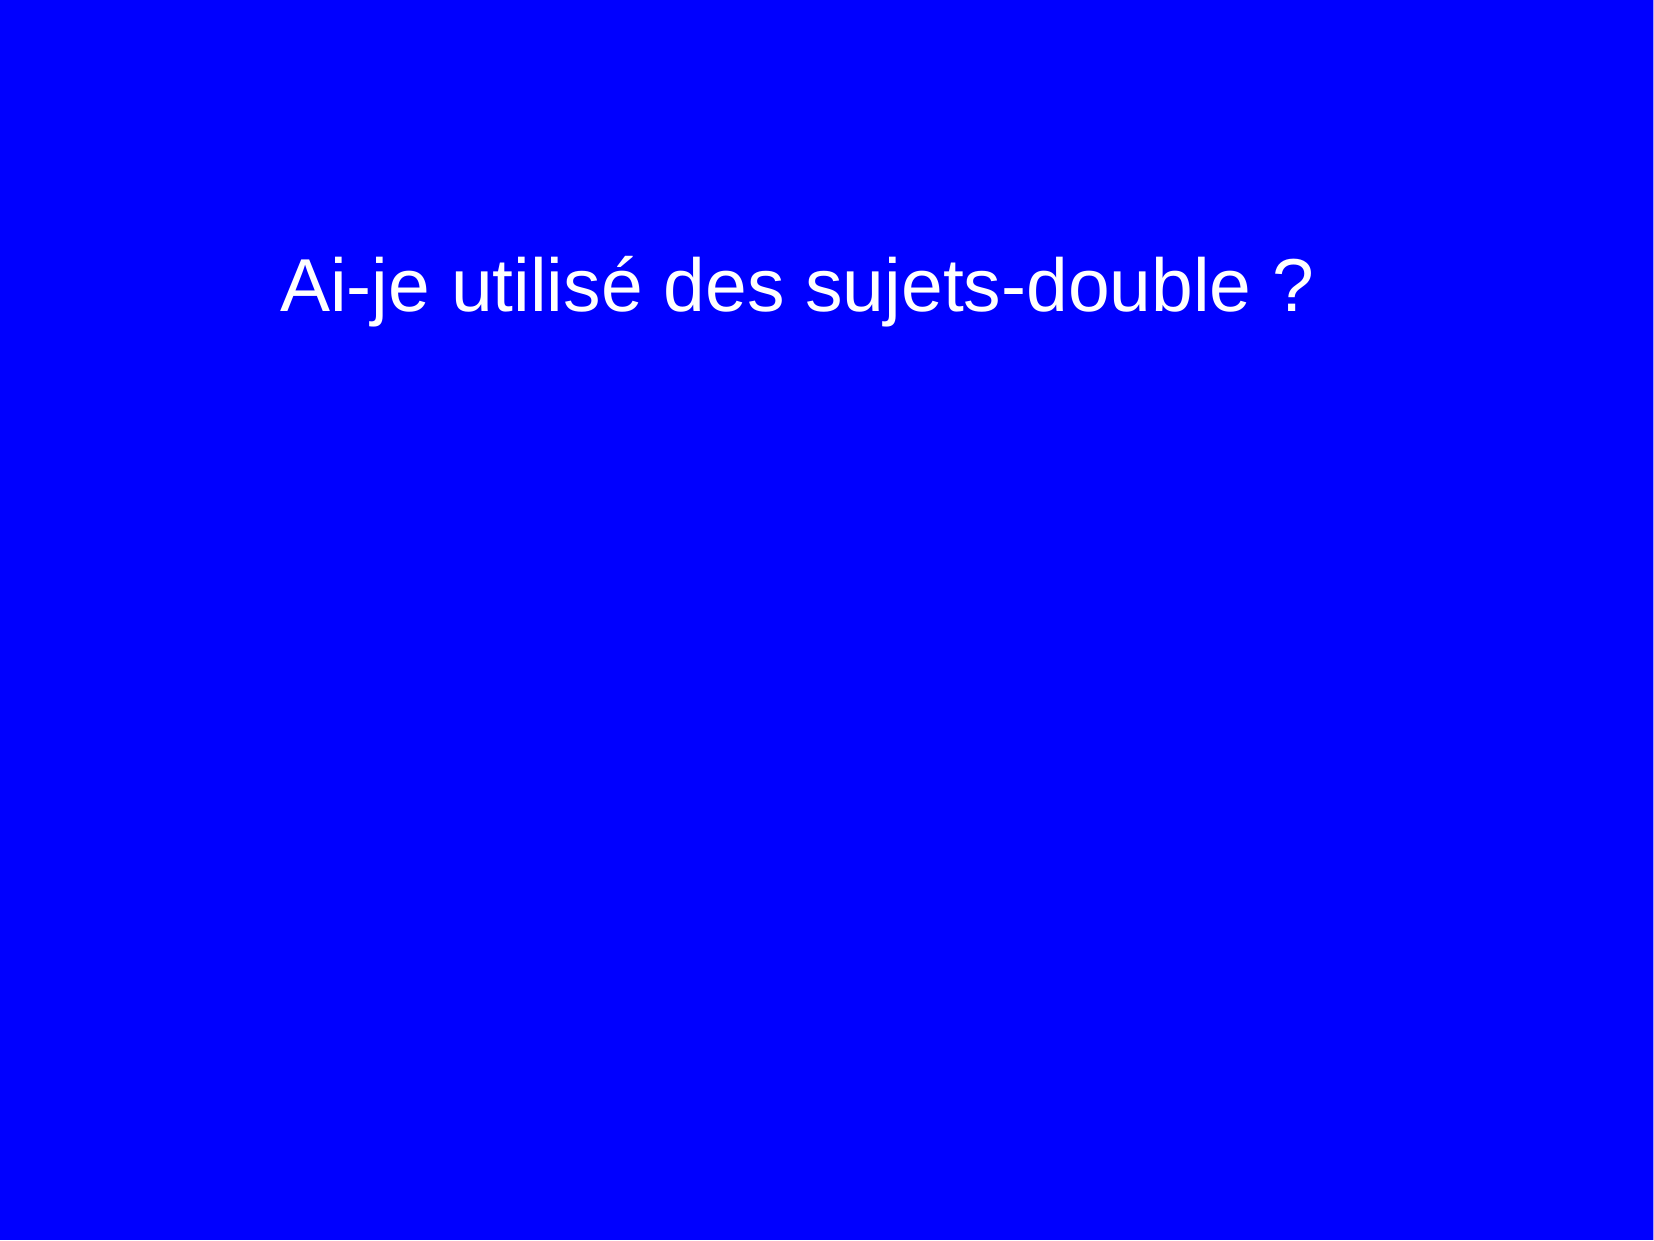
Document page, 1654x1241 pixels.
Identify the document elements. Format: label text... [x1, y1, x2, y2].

text_box Ai-je utilisé des sujets-double ? [265, 236, 1418, 336]
